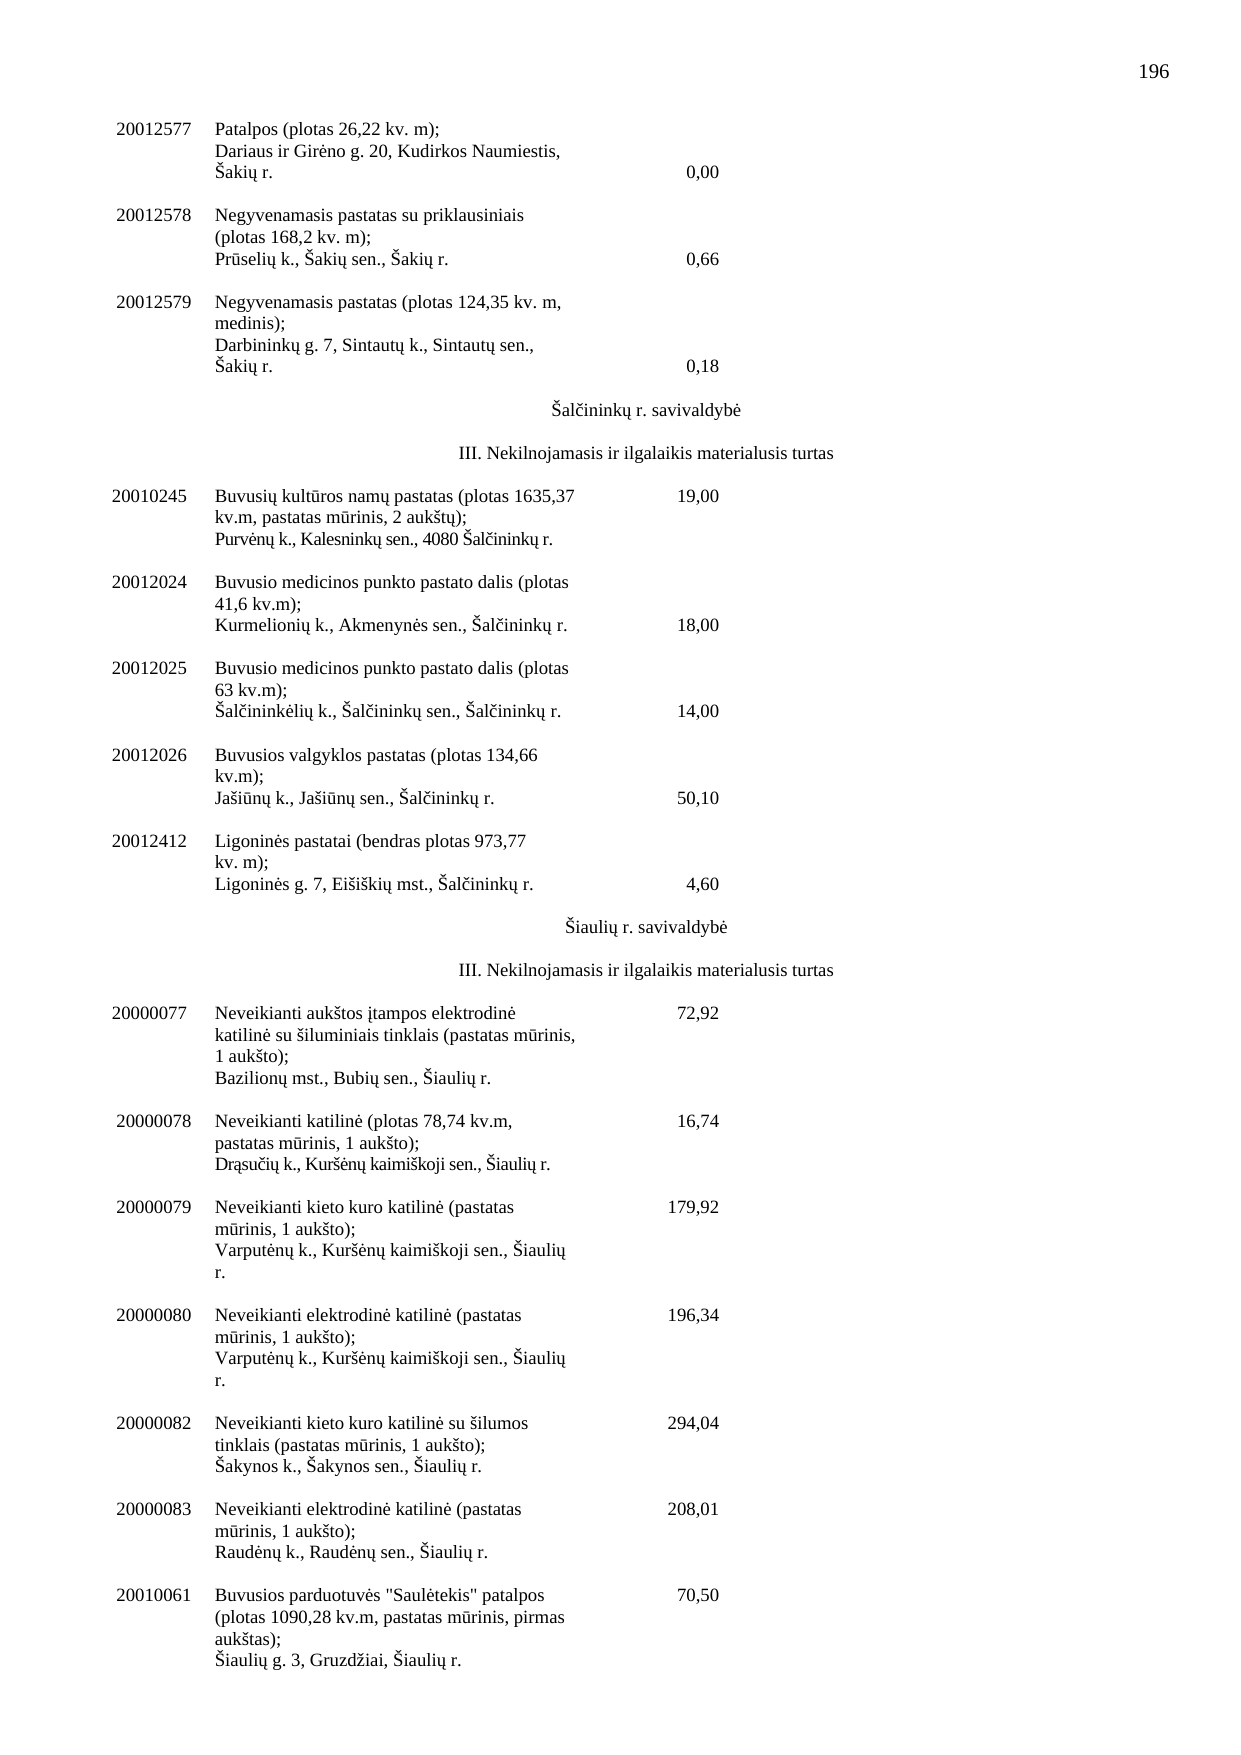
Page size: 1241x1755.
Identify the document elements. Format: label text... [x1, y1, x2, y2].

table_cell 14,00 [587, 657, 735, 743]
table_cell 20010245 [100, 485, 203, 571]
table_cell [853, 1412, 971, 1498]
table_cell [853, 1002, 971, 1110]
table_cell Šalčininkų r. savivaldybė [100, 399, 1192, 442]
table_cell 20000080 [100, 1304, 203, 1412]
table_cell [1104, 1412, 1192, 1498]
table_cell [853, 830, 974, 916]
table_cell [735, 657, 853, 743]
table_cell 20012025 [100, 657, 203, 743]
table_cell Negyvenamasis pastatas su priklausiniais (plotas 168,2 kv. m); Prūselių k., Šakių sen., Šakių r. [203, 204, 587, 291]
table_cell Neveikianti kieto kuro katilinė su šilumos tinklais (pastatas mūrinis, 1 aukšto); Šakynos k., Šakynos sen., Šiaulių r. [203, 1412, 587, 1498]
table_cell [975, 571, 1104, 657]
table_cell 19,00 [587, 485, 735, 571]
table_cell 20012412 [100, 830, 203, 916]
table_cell [971, 1498, 1104, 1584]
table_cell [1104, 1304, 1192, 1412]
table_cell 16,74 [587, 1110, 735, 1196]
table_cell [1104, 744, 1192, 830]
table_cell [853, 1304, 971, 1412]
table_cell [975, 291, 1104, 398]
table_cell [853, 1196, 971, 1304]
table_cell 72,92 [587, 1002, 735, 1110]
table_cell [735, 1498, 853, 1584]
table_cell 4,60 [587, 830, 735, 916]
table_cell [853, 485, 971, 571]
table_cell Buvusios valgyklos pastatas (plotas 134,66 kv.m); Jašiūnų k., Jašiūnų sen., Šalčininkų r. [203, 744, 587, 830]
table_cell [853, 1584, 971, 1692]
table_cell 20000082 [100, 1412, 203, 1498]
table_cell 20012579 [100, 291, 203, 398]
table_cell [971, 1196, 1104, 1304]
table_cell [1104, 291, 1192, 398]
table_cell [971, 1412, 1104, 1498]
table_cell [735, 204, 853, 291]
table_cell [735, 744, 853, 830]
table_cell [735, 1304, 853, 1412]
table_cell [975, 657, 1104, 743]
table_cell 179,92 [587, 1196, 735, 1304]
table_cell 20012024 [100, 571, 203, 657]
table_cell Šiaulių r. savivaldybė [100, 916, 1192, 959]
table_cell Buvusios parduotuvės "Saulėtekis" patalpos (plotas 1090,28 kv.m, pastatas mūrinis, pirmas aukštas); Šiaulių g. 3, Gruzdžiai, Šiaulių r. [203, 1584, 587, 1692]
table_cell [853, 744, 974, 830]
table_cell Neveikianti kieto kuro katilinė (pastatas mūrinis, 1 aukšto); Varputėnų k., Kuršėnų kaimiškoji sen., Šiaulių r. [203, 1196, 587, 1304]
table_cell [735, 118, 853, 204]
table_cell [735, 485, 853, 571]
table_cell Ligoninės pastatai (bendras plotas 973,77 kv. m); Ligoninės g. 7, Eišiškių mst., Šalčininkų r. [203, 830, 587, 916]
table_cell 20012578 [100, 204, 203, 291]
table_cell [853, 571, 974, 657]
table_cell [1104, 1110, 1192, 1196]
table_cell 20012577 [100, 118, 203, 204]
table_cell [971, 1304, 1104, 1412]
table_cell Neveikianti elektrodinė katilinė (pastatas mūrinis, 1 aukšto); Raudėnų k., Raudėnų sen., Šiaulių r. [203, 1498, 587, 1584]
table_cell 20000079 [100, 1196, 203, 1304]
table_cell [971, 485, 1104, 571]
table_cell Neveikianti katilinė (plotas 78,74 kv.m, pastatas mūrinis, 1 aukšto); Drąsučių k., Kuršėnų kaimiškoji sen., Šiaulių r. [203, 1110, 587, 1196]
table_cell 0,18 [587, 291, 735, 398]
table_cell 50,10 [587, 744, 735, 830]
table_cell [1104, 204, 1192, 291]
table_cell 294,04 [587, 1412, 735, 1498]
table_cell III. Nekilnojamasis ir ilgalaikis materialusis turtas [100, 442, 1192, 485]
table_cell [1104, 830, 1192, 916]
table_cell [1104, 657, 1192, 743]
table_cell 18,00 [587, 571, 735, 657]
table_cell [853, 1110, 971, 1196]
table_cell [1104, 571, 1192, 657]
table_cell [975, 204, 1104, 291]
table_cell [735, 1412, 853, 1498]
table_cell [1104, 1196, 1192, 1304]
table_cell [853, 291, 974, 398]
table_cell [975, 830, 1104, 916]
table_cell [971, 1002, 1104, 1110]
table_cell [971, 1110, 1104, 1196]
table_cell 0,66 [587, 204, 735, 291]
table_cell [1104, 1584, 1192, 1692]
table_cell Patalpos (plotas 26,22 kv. m); Dariaus ir Girėno g. 20, Kudirkos Naumiestis, Šakių r. [203, 118, 587, 204]
table_cell 20000078 [100, 1110, 203, 1196]
table_cell [1104, 118, 1192, 204]
table_cell Buvusio medicinos punkto pastato dalis (plotas 41,6 kv.m); Kurmelionių k., Akmenynės sen., Šalčininkų r. [203, 571, 587, 657]
table_cell 70,50 [587, 1584, 735, 1692]
table_cell Neveikianti aukštos įtampos elektrodinė katilinė su šiluminiais tinklais (pastatas mūrinis, 1 aukšto); Bazilionų mst., Bubių sen., Šiaulių r. [203, 1002, 587, 1110]
table_cell [1104, 1498, 1192, 1584]
table_cell [853, 1498, 971, 1584]
table_cell [1104, 1002, 1192, 1110]
table_cell [853, 118, 974, 204]
table_cell 20012026 [100, 744, 203, 830]
table_cell [735, 1584, 853, 1692]
table_cell 0,00 [587, 118, 735, 204]
table_cell 196,34 [587, 1304, 735, 1412]
table_cell III. Nekilnojamasis ir ilgalaikis materialusis turtas [100, 959, 1192, 1002]
table_cell [1104, 485, 1192, 571]
table_cell 20010061 [100, 1584, 203, 1692]
table_cell 208,01 [587, 1498, 735, 1584]
table_cell 20000083 [100, 1498, 203, 1584]
table_cell Buvusių kultūros namų pastatas (plotas 1635,37 kv.m, pastatas mūrinis, 2 aukštų); Purvėnų k., Kalesninkų sen., 4080 Šalčininkų r. [203, 485, 587, 571]
table_cell [735, 291, 853, 398]
table_cell 20000077 [100, 1002, 203, 1110]
table_cell [735, 1110, 853, 1196]
table_cell [735, 571, 853, 657]
table_cell [971, 1584, 1104, 1692]
table_cell Buvusio medicinos punkto pastato dalis (plotas 63 kv.m); Šalčininkėlių k., Šalčininkų sen., Šalčininkų r. [203, 657, 587, 743]
table_cell Negyvenamasis pastatas (plotas 124,35 kv. m, medinis); Darbininkų g. 7, Sintautų k., Sintautų sen., Šakių r. [203, 291, 587, 398]
table_cell [853, 204, 974, 291]
table_cell [735, 1002, 853, 1110]
table_cell [735, 830, 853, 916]
table_cell [975, 744, 1104, 830]
table_cell [975, 118, 1104, 204]
table_cell [735, 1196, 853, 1304]
table_cell [853, 657, 974, 743]
table_cell Neveikianti elektrodinė katilinė (pastatas mūrinis, 1 aukšto); Varputėnų k., Kuršėnų kaimiškoji sen., Šiaulių r. [203, 1304, 587, 1412]
